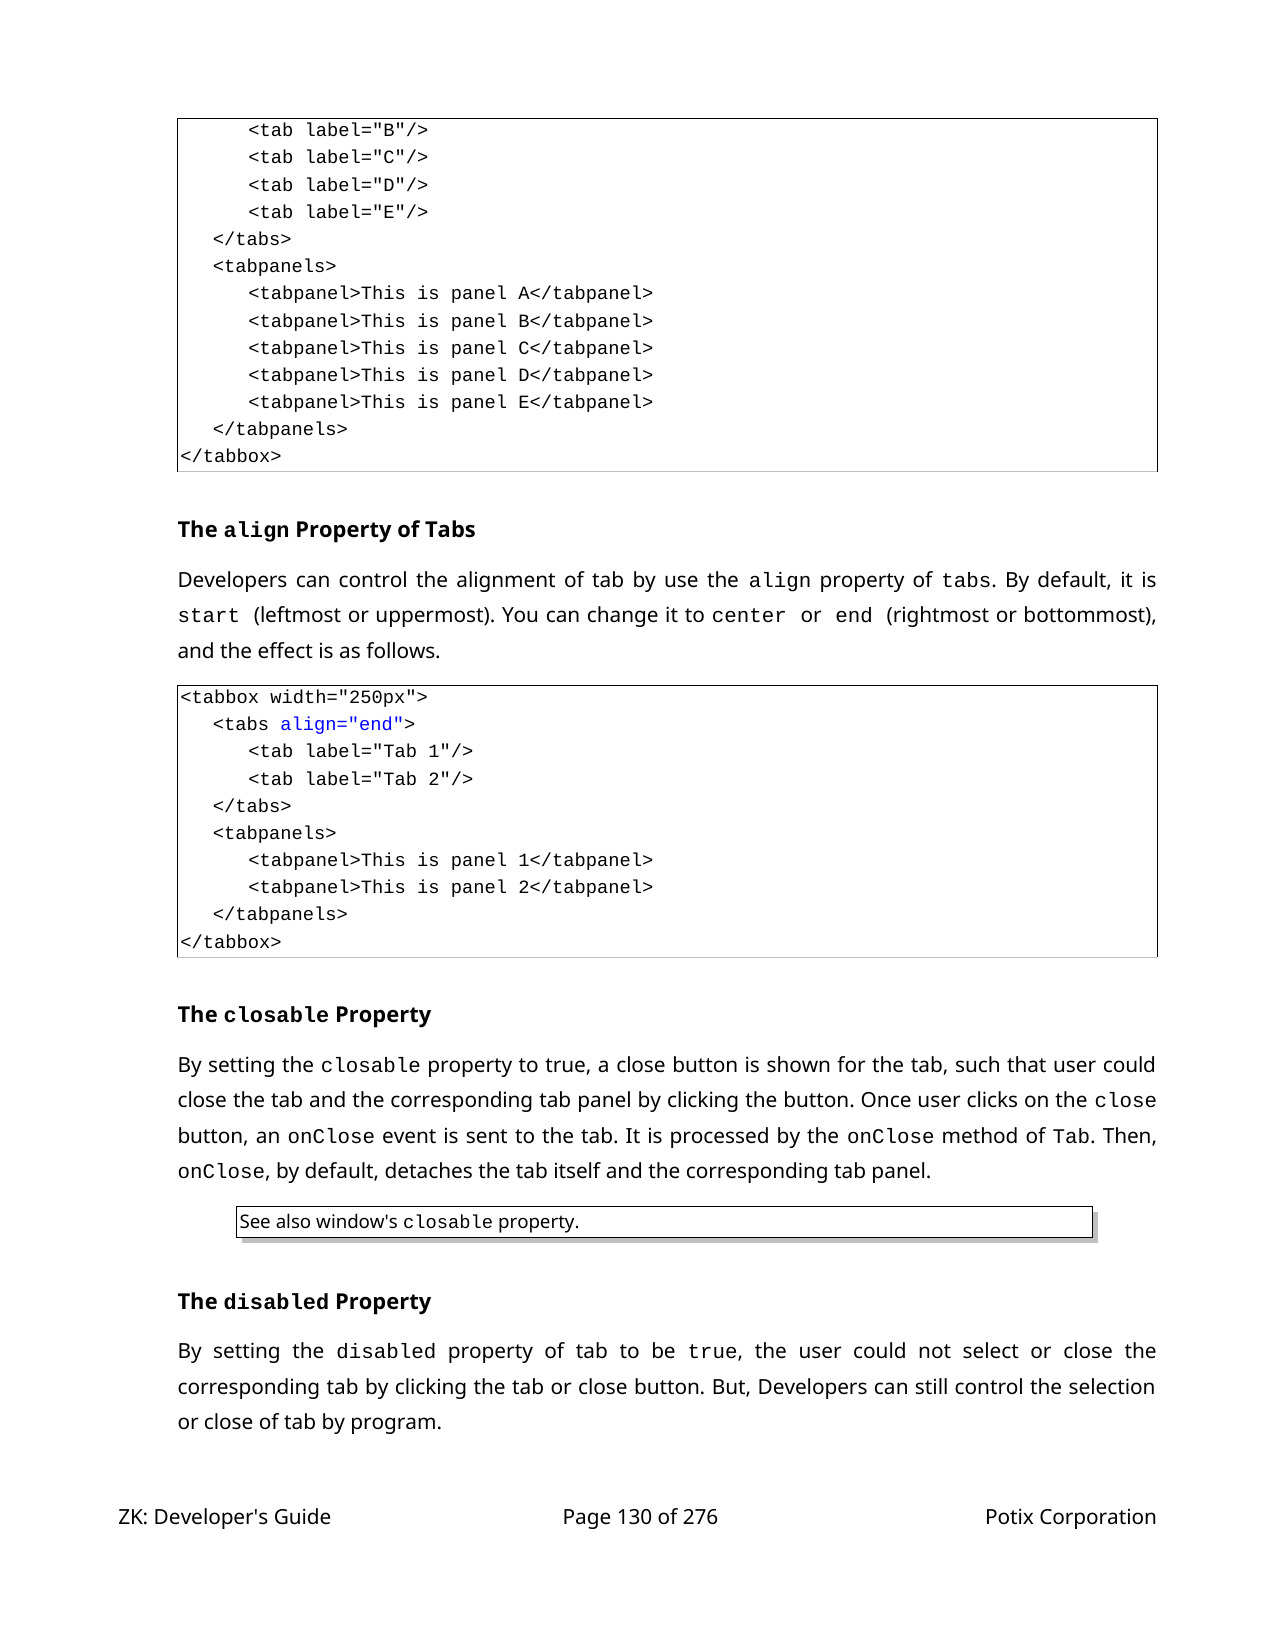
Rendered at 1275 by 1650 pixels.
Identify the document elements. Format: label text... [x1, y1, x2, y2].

text <tabpanel>This is panel A</tabpanel> [178, 281, 1157, 306]
text </tabpanels> [178, 417, 1157, 441]
text <tabbox width="250px"> [178, 686, 1157, 709]
subtitle The align Property of Tabs [177, 514, 1157, 544]
text See also window's closable property. [237, 1207, 1092, 1237]
text <tab label="Tab 1"/> [178, 739, 1157, 763]
text </tabpanels> [178, 902, 1157, 927]
text <tabpanel>This is panel 1</tabpanel> [178, 848, 1157, 872]
text <tab label="B"/> [178, 119, 1157, 142]
text <tab label="Tab 2"/> [178, 766, 1157, 791]
text <tabpanel>This is panel E</tabpanel> [178, 390, 1157, 414]
text </tabs> [178, 793, 1157, 818]
text <tabpanel>This is panel B</tabpanel> [178, 308, 1157, 333]
text By setting the disabled property of tab to be true, the user could not select or close the corresponding tab by clicking the tab or close button. But, Developers can still control the selection or close of tab by program. [177, 1337, 1157, 1436]
text Developers can control the alignment of tab by use the align property of tabs. By default, it is start (leftmost or uppermost). You can change it to center or end (rightmost or bottommost), and the effect is as follows. [177, 565, 1157, 664]
subtitle The closable Property [177, 999, 1157, 1029]
text <tab label="C"/> [178, 145, 1157, 169]
text <tabpanel>This is panel D</tabpanel> [178, 363, 1157, 387]
text </tabbox> [178, 929, 1157, 957]
text </tabs> [178, 227, 1157, 251]
text <tab label="D"/> [178, 172, 1157, 197]
text <tabpanel>This is panel C</tabpanel> [178, 336, 1157, 360]
text <tabpanels> [178, 254, 1157, 278]
text <tabpanels> [178, 821, 1157, 845]
text <tab label="E"/> [178, 200, 1157, 224]
subtitle The disabled Property [177, 1286, 1157, 1316]
text By setting the closable property to true, a close button is shown for the tab, such that user could close the tab and the corresponding tab panel by clicking the button. Once user clicks on the close button, an onClose event is sent to the tab. It is processed by the onClose method of Tab. Then, onClose, by default, detaches the tab itself and the corresponding tab panel. [177, 1050, 1157, 1185]
text <tabs align="end"> [178, 712, 1157, 736]
text <tabpanel>This is panel 2</tabpanel> [178, 875, 1157, 899]
text </tabbox> [178, 444, 1157, 471]
